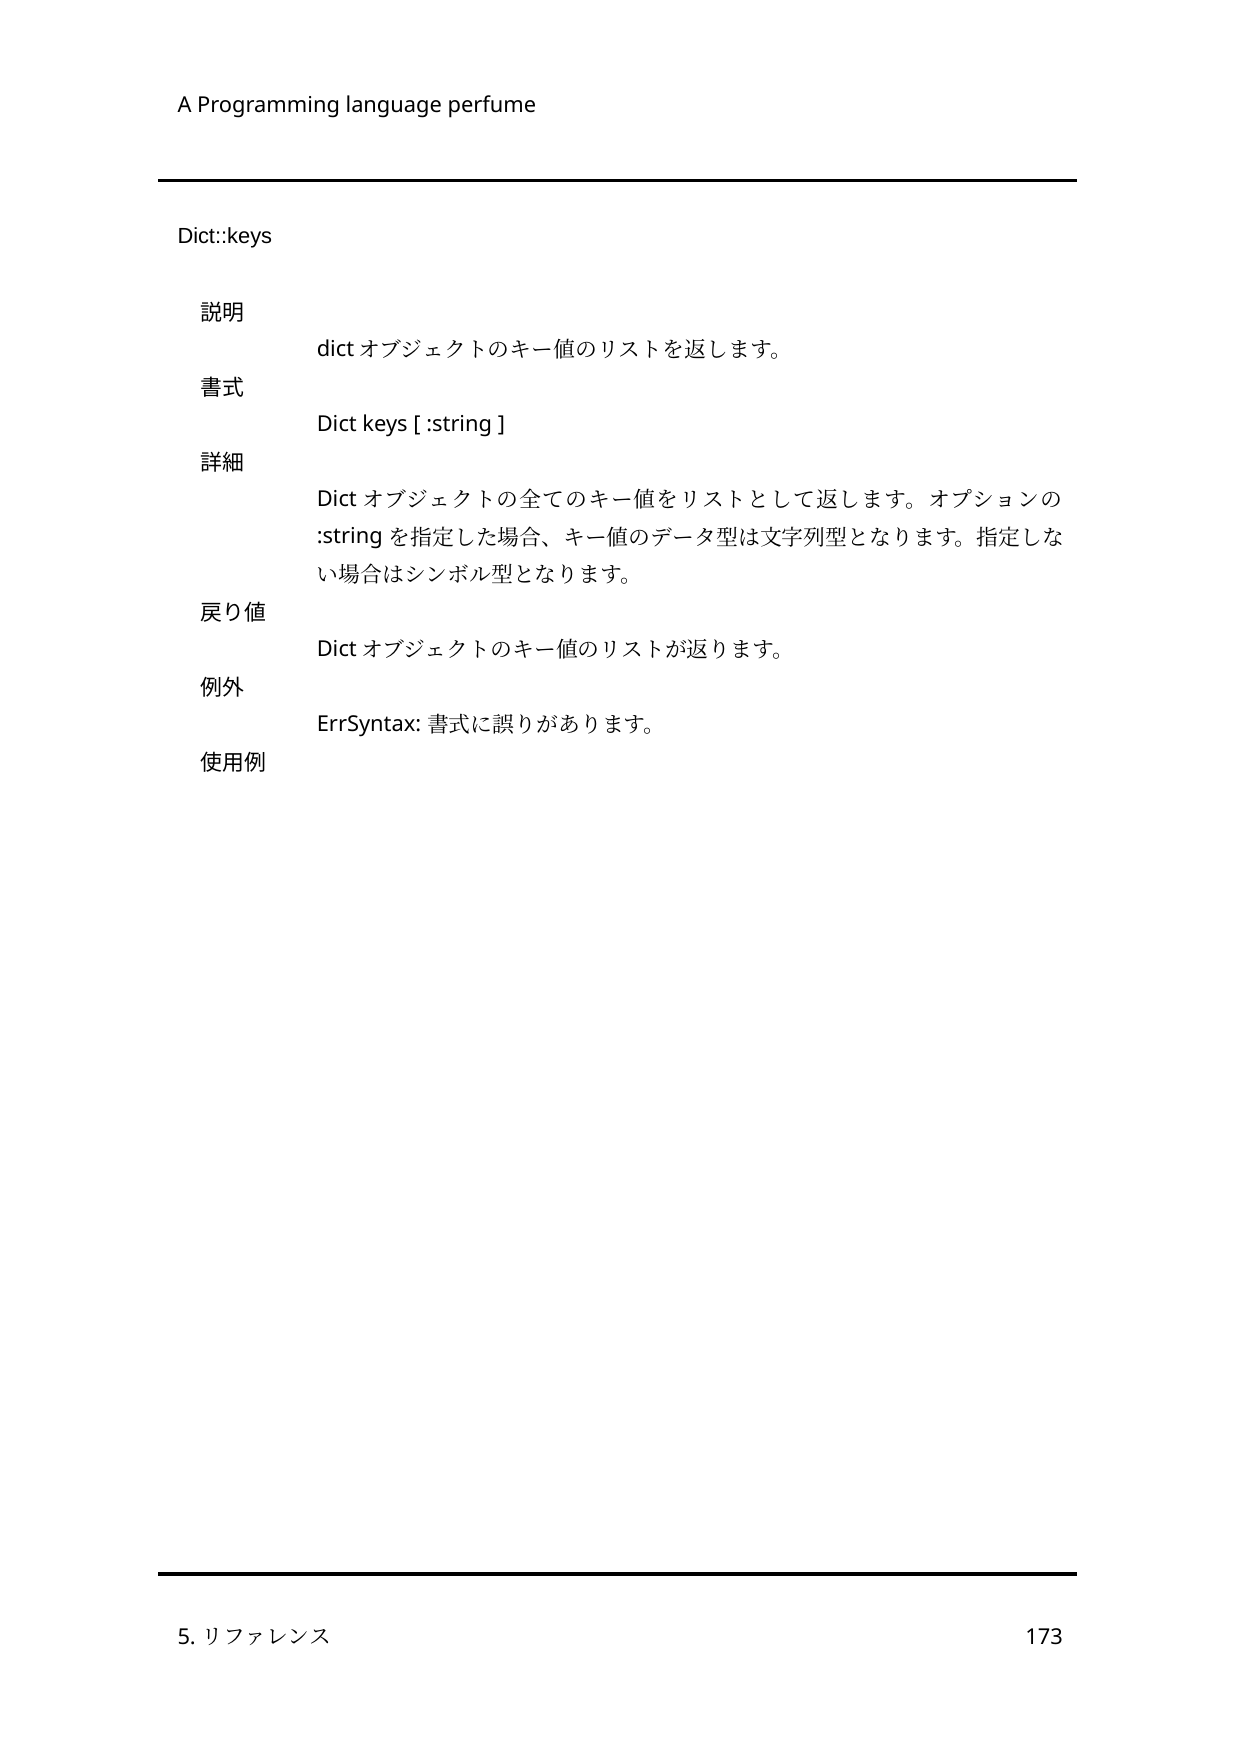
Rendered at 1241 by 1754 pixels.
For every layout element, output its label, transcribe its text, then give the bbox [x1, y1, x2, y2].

table_cell 詳細 [200, 442, 317, 592]
table_cell 使用例 [200, 742, 317, 817]
table_cell Dictオブジェクトのキー値のリストが返ります。 [317, 592, 1063, 667]
table_cell Dictオブジェクトの全てのキー値をリストとして返します。オプションの :string を指定した場合、キー値のデータ型は文字列型となります。指定しない場合はシンボル型となります。 [317, 442, 1063, 592]
table_cell Dict keys [ :string ] [317, 367, 1063, 442]
table_header 説明 [200, 292, 317, 367]
table_cell 書式 [200, 367, 317, 442]
table_cell ErrSyntax: 書式に誤りがあります。 [317, 667, 1063, 742]
table_header dictオブジェクトのキー値のリストを返します。 [317, 292, 1063, 367]
table_cell 戻り値 [200, 592, 317, 667]
table_cell [317, 742, 1063, 817]
subtitle Dict::keys [177, 217, 1063, 254]
table_cell 例外 [200, 667, 317, 742]
